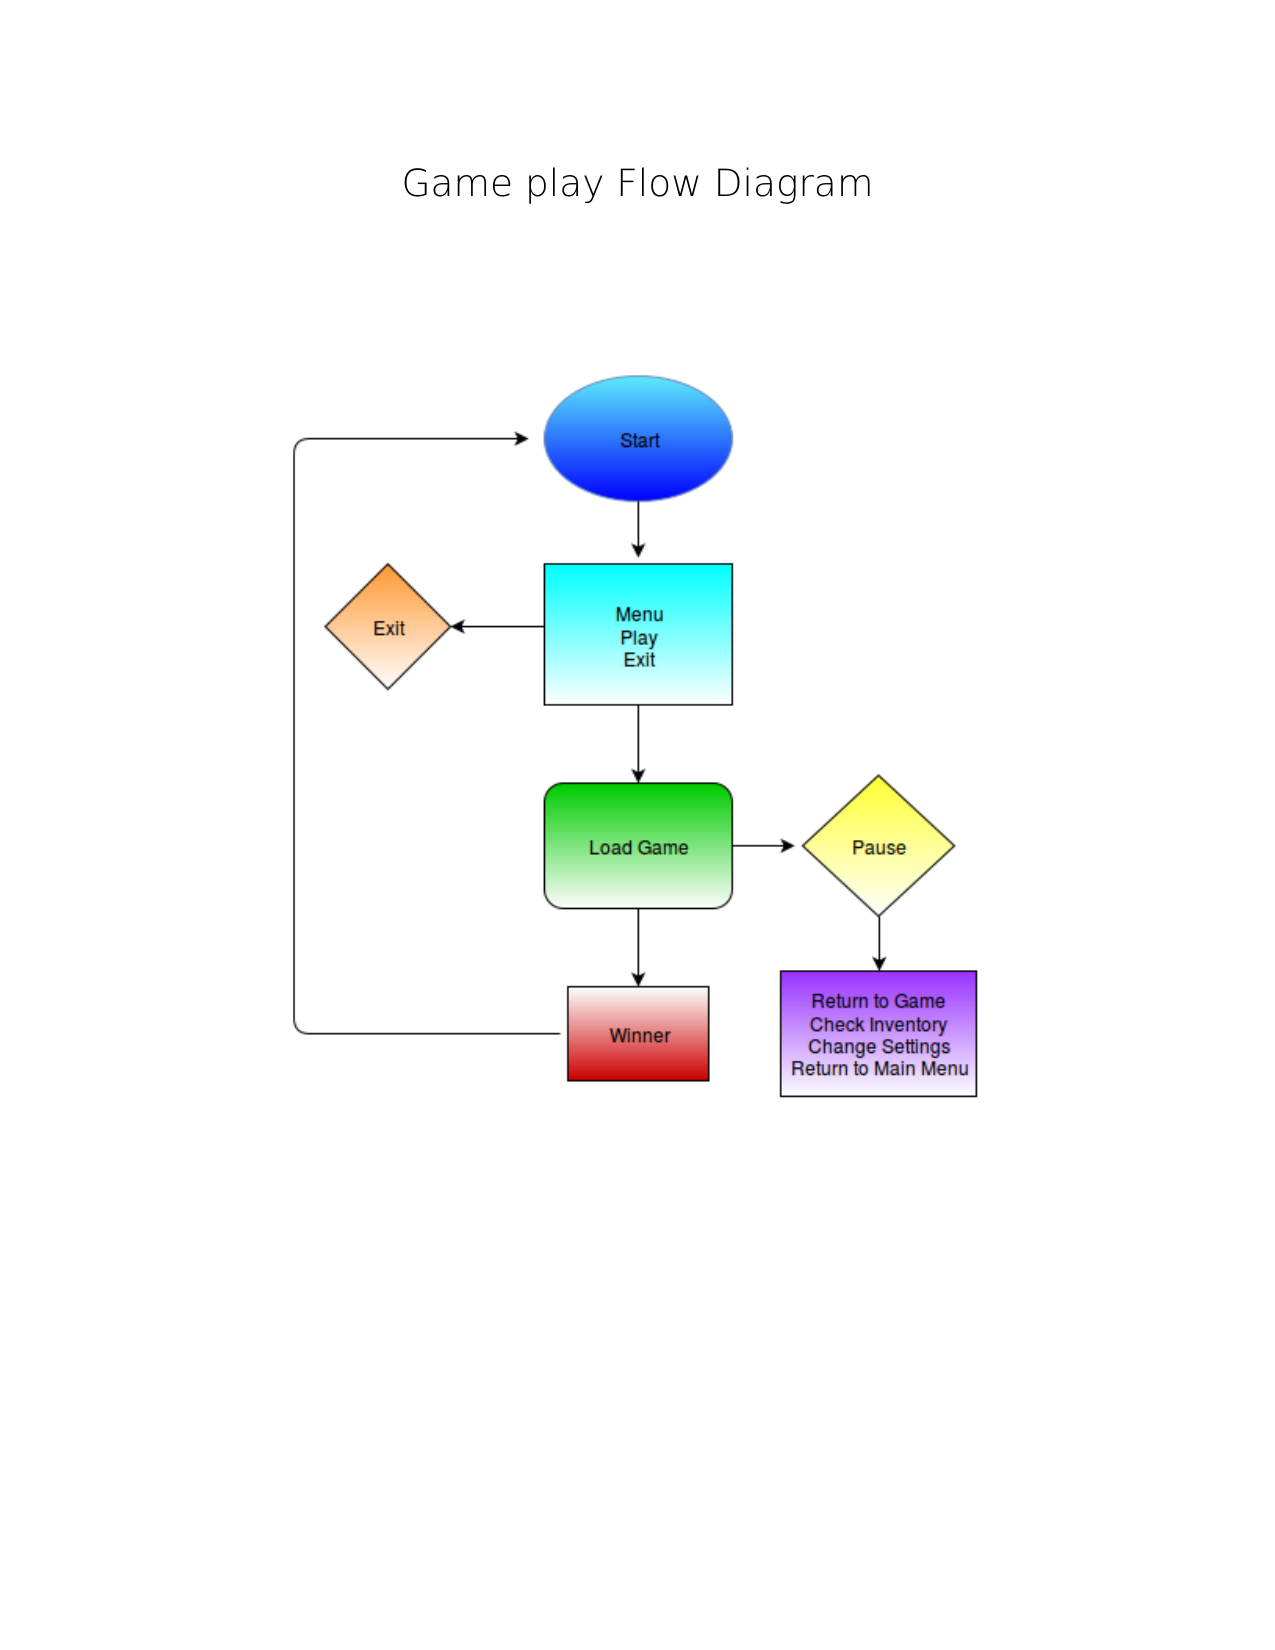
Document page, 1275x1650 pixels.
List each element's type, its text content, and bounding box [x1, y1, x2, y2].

text Game play Flow Diagram [118, 161, 1157, 205]
